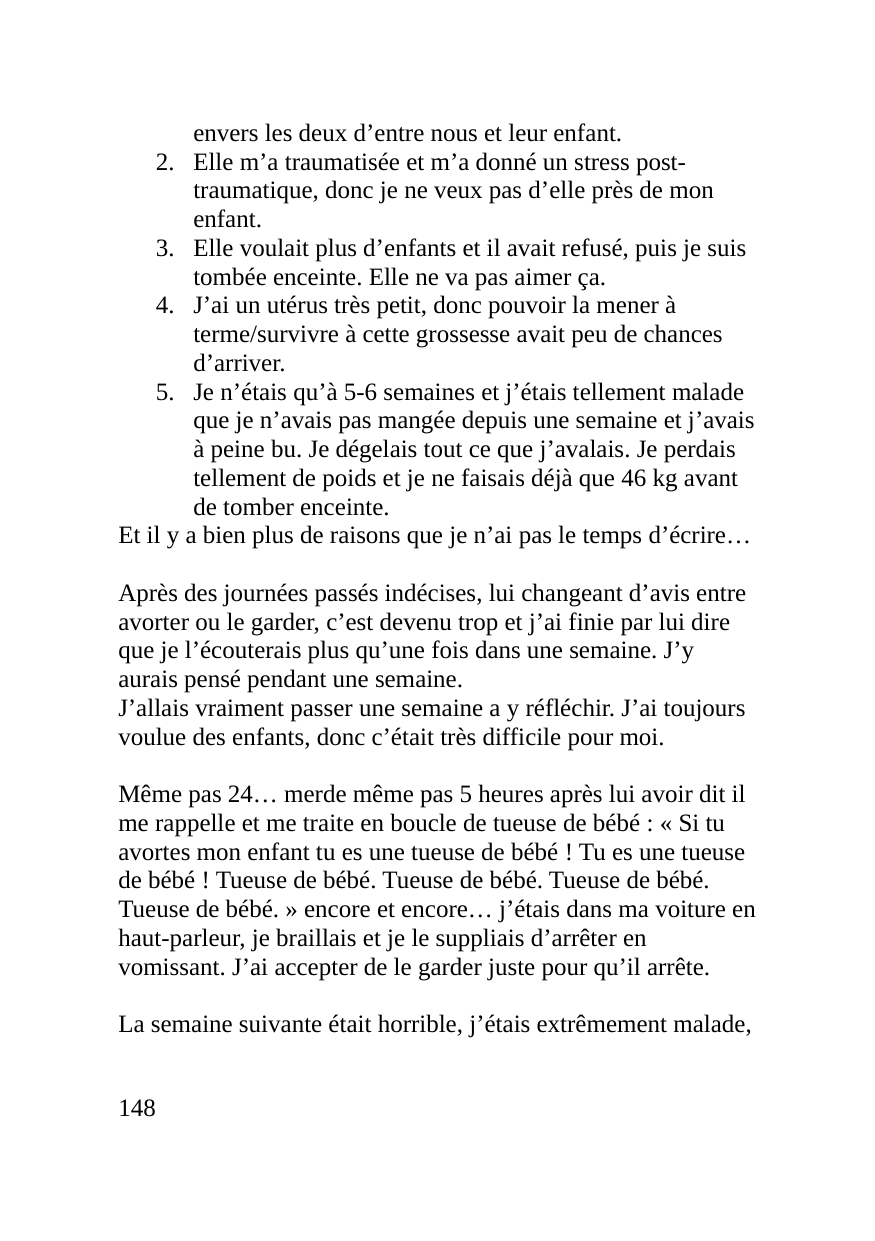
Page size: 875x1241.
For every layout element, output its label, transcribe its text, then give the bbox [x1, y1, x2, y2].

text La semaine suivante était horrible, j’étais extrêmement malade, [118, 1009, 756, 1038]
text Après des journées passés indécises, lui changeant d’avis entre avorter ou le garder, c’est devenu trop et j’ai finie par lui dire que je l’écouterais plus qu’une fois dans une semaine. J’y aurais pensé pendant une semaine. [118, 578, 756, 693]
text J’allais vraiment passer une semaine a y réfléchir. J’ai toujours voulue des enfants, donc c’était très difficile pour moi. [118, 693, 756, 751]
list Je n’étais qu’à 5-6 semaines et j’étais tellement malade que je n’avais pas mangée depuis une semaine et j’avais à peine bu. Je dégelais tout ce que j’avalais. Je perdais tellement de poids et je ne faisais déjà que 46 kg avant de tomber enceinte. [156, 377, 756, 521]
list Elle voulait plus d’enfants et il avait refusé, puis je suis tombée enceinte. Elle ne va pas aimer ça. [156, 233, 756, 291]
list Elle m’a traumatisée et m’a donné un stress post-traumatique, donc je ne veux pas d’elle près de mon enfant. [156, 147, 756, 233]
list J’ai un utérus très petit, donc pouvoir la mener à terme/survivre à cette grossesse avait peu de chances d’arriver. [156, 291, 756, 377]
text Même pas 24… merde même pas 5 heures après lui avoir dit il me rappelle et me traite en boucle de tueuse de bébé : « Si tu avortes mon enfant tu es une tueuse de bébé ! Tu es une tueuse de bébé ! Tueuse de bébé. Tueuse de bébé. Tueuse de bébé. Tueuse de bébé. » encore et encore… j’étais dans ma voiture en haut-parleur, je braillais et je le suppliais d’arrêter en vomissant. J’ai accepter de le garder juste pour qu’il arrête. [118, 779, 756, 981]
list envers les deux d’entre nous et leur enfant. [156, 118, 756, 147]
text Et il y a bien plus de raisons que je n’ai pas le temps d’écrire… [118, 521, 756, 549]
